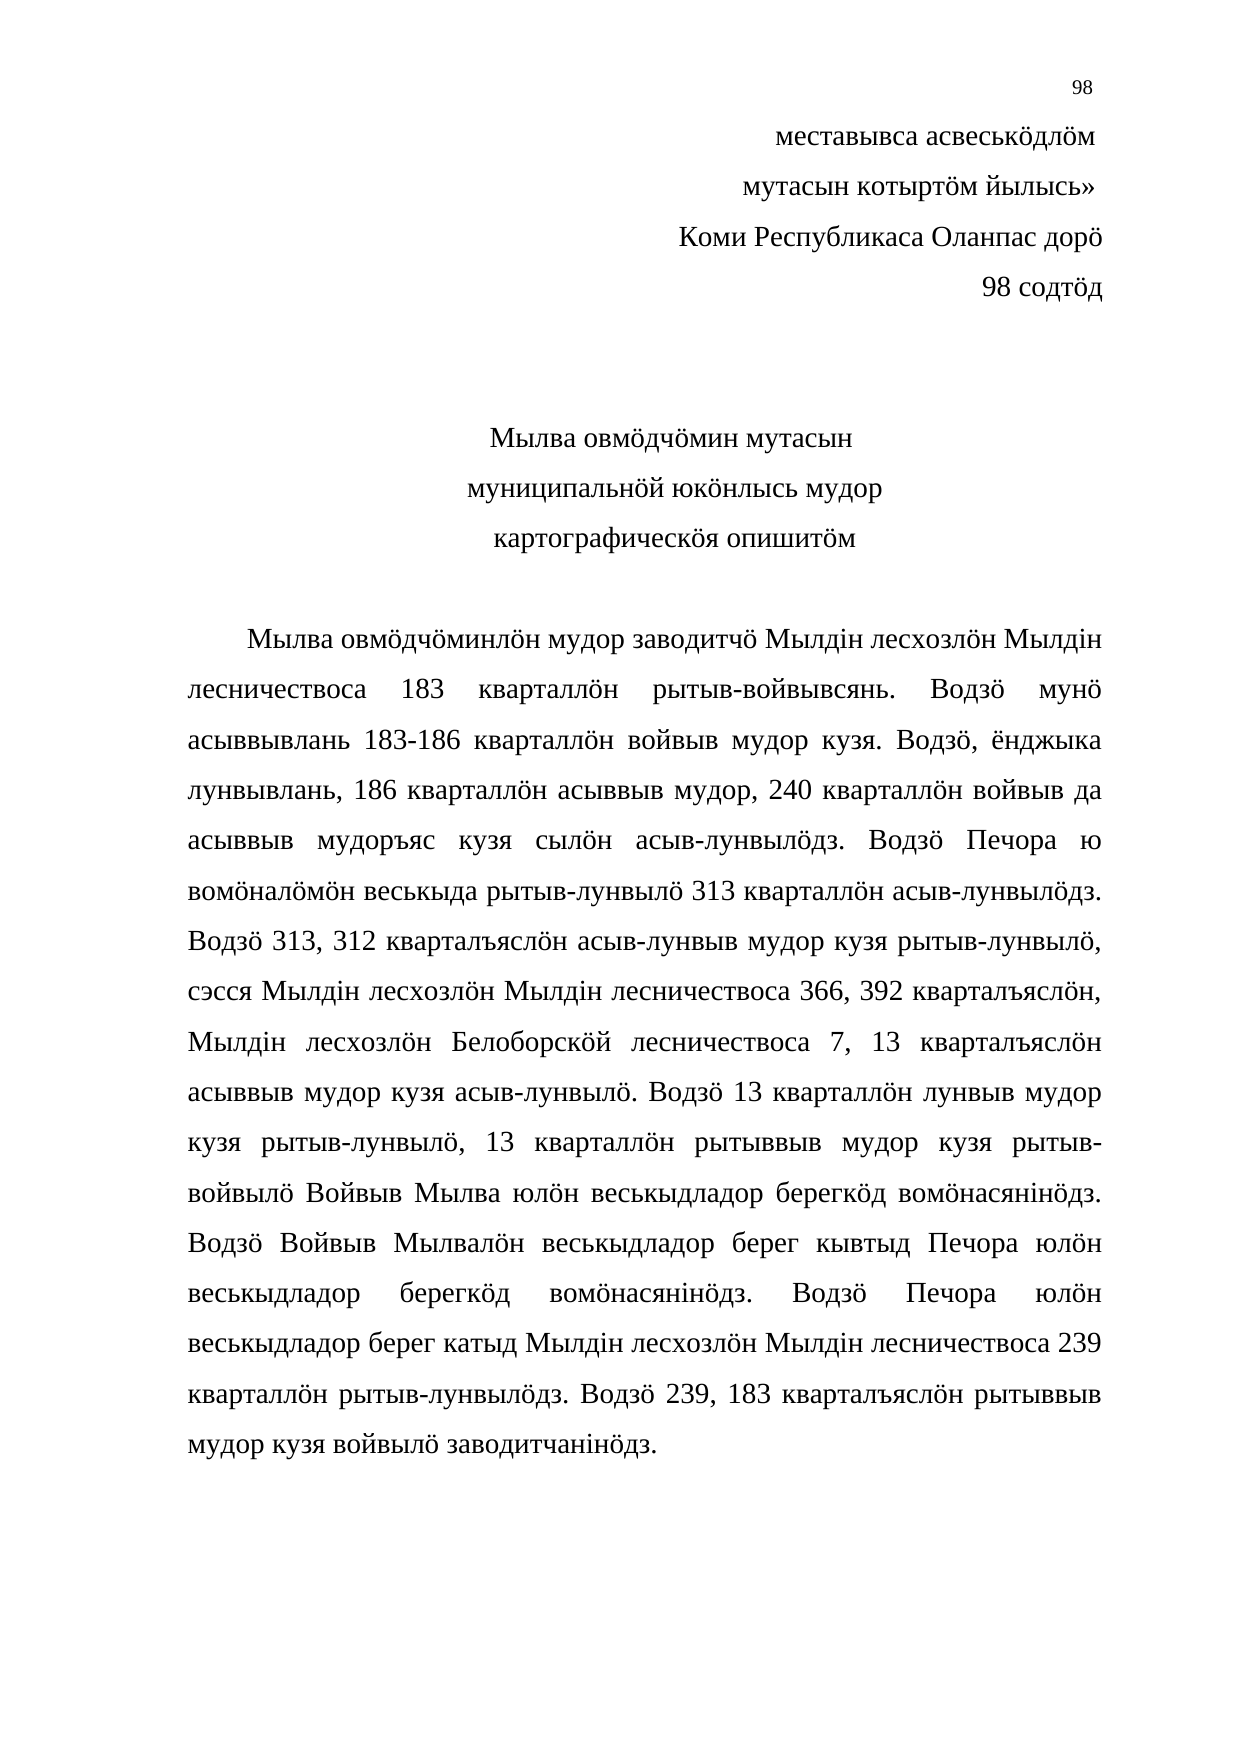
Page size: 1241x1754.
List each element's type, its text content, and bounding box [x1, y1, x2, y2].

text муниципальнöй юкöнлысь мудор [187, 470, 1103, 504]
text мутасын котыртöм йылысь» [187, 168, 1103, 202]
subtitle Мылва овмöдчöмин мутасын [187, 420, 1103, 453]
text меставывса асвеськöдлöм [187, 118, 1103, 152]
text Коми Республикаса Оланпас дорö [187, 219, 1103, 252]
text 98 содтöд [187, 269, 1103, 303]
text картографическöя опишитöм [187, 521, 1103, 554]
text Мылва овмöдчöминлöн мудор заводитчö Мылдiн лесхозлöн Мылдiн лесничествоса 183 кварталлöн рытыв-войвывсянь. Водзö мунö асыввывлань 183-186 кварталлöн войвыв мудор кузя. Водзö, ёнджыка лунвывлань, 186 кварталлöн асыввыв мудор, 240 кварталлöн войвыв да асыввыв мудоръяс кузя сылöн асыв-лунвылöдз. Водзö Печора ю вомöналöмöн веськыда рытыв-лунвылö 313 кварталлöн асыв-лунвылöдз. Водзö 313, 312 кварталъяслöн асыв-лунвыв мудор кузя рытыв-лунвылö, сэсся Мылдiн лесхозлöн Мылдiн лесничествоса 366, 392 кварталъяслöн, Мылдiн лесхозлöн Белоборскöй лесничествоса 7, 13 кварталъяслöн асыввыв мудор кузя асыв-лунвылö. Водзö 13 кварталлöн лунвыв мудор кузя рытыв-лунвылö, 13 кварталлöн рытыввыв мудор кузя рытыв-войвылö Войвыв Мылва юлöн веськыдладор берегкöд вомöнасянiнöдз. Водзö Войвыв Мылвалöн веськыдладор берег кывтыд Печора юлöн веськыдладор берегкöд вомöнасянiнöдз. Водзö Печора юлöн веськыдладор берег катыд Мылдiн лесхозлöн Мылдiн лесничествоса 239 кварталлöн рытыв-лунвылöдз. Водзö 239, 183 кварталъяслöн рытыввыв мудор кузя войвылö заводитчанiнöдз. [187, 621, 1103, 1460]
